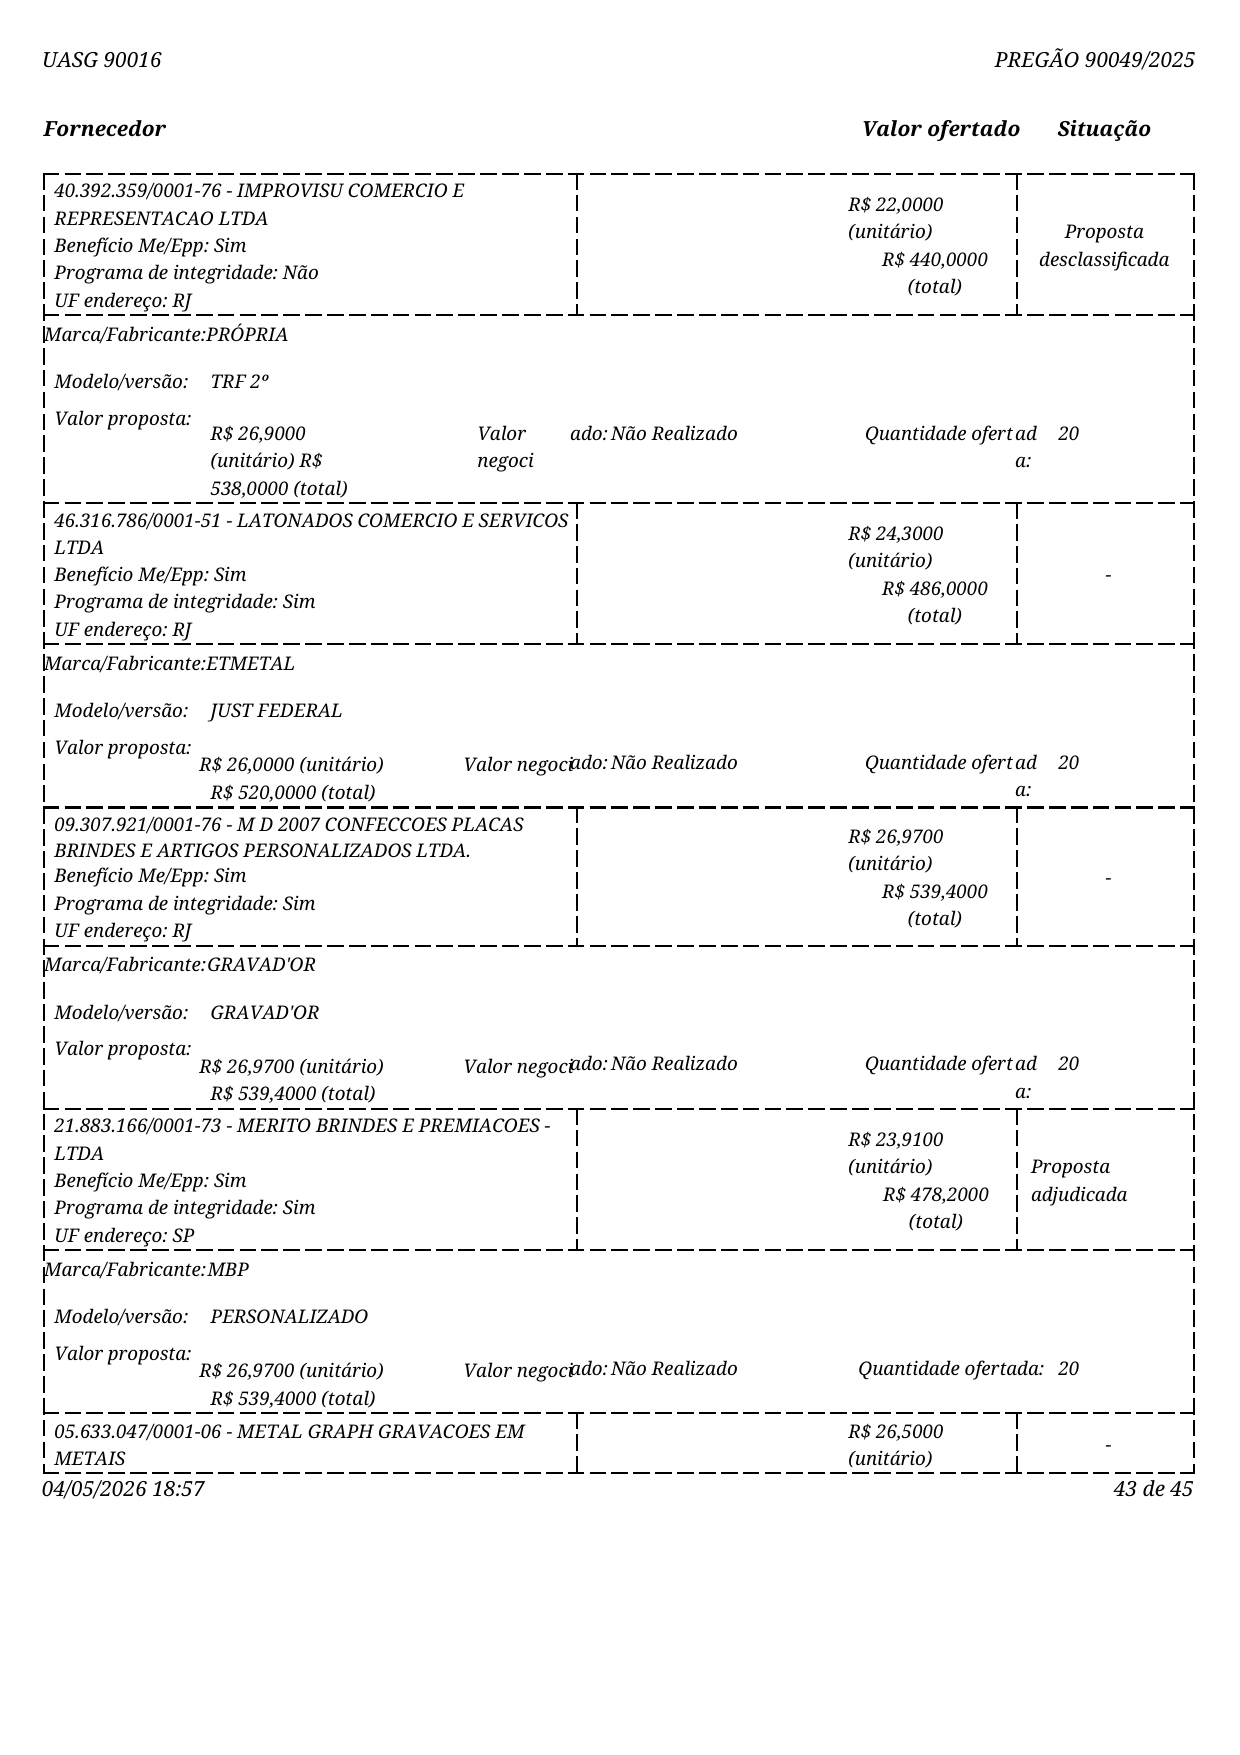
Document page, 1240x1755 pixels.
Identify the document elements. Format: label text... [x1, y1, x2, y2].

table_cell [1101, 643, 1194, 695]
table_cell - [1101, 806, 1194, 944]
table_cell [1017, 366, 1194, 415]
table_cell ada: [1017, 1046, 1048, 1108]
table_cell Modelo/versão: Valor proposta: [44, 1301, 199, 1412]
table_cell [577, 945, 848, 996]
table_cell R$ 26,9700 (unitário) Valor negoci R$ 539,4000 (total) [199, 1350, 577, 1412]
table_cell [577, 806, 848, 944]
table_cell GRAVAD'OR [199, 996, 577, 1046]
table_cell R$ 26,9700 (unitário) R$ 539,4000 (total) [848, 806, 1017, 944]
table_cell [848, 366, 1017, 415]
table_cell TRF 2º [199, 366, 477, 415]
table_cell [577, 695, 848, 744]
table_cell [848, 996, 1017, 1046]
table_cell ado: Não Realizado [577, 745, 848, 806]
table_cell [1101, 695, 1194, 744]
table_cell - [1101, 502, 1194, 643]
table_cell Valor negoci [477, 415, 577, 502]
table_cell [1017, 996, 1101, 1046]
table_header 40.392.359/0001-76 - IMPROVISU COMERCIO E REPRESENTACAO LTDA Benefício Me/Epp: Sim Programa de integridade: Não UF endereço: RJ [44, 173, 477, 314]
table_cell ada: [1017, 415, 1048, 502]
table_cell R$ 26,5000 (unitário) [848, 1412, 1017, 1472]
table_cell [848, 1301, 1194, 1350]
table_cell R$ 26,9000 (unitário) R$ 538,0000 (total) [199, 415, 477, 502]
table_cell 05.633.047/0001-06 - METAL GRAPH GRAVACOES EM METAIS [44, 1412, 577, 1472]
table_cell [1101, 945, 1194, 996]
table_cell Marca/Fabricante: PRÓPRIA [44, 314, 477, 366]
table_cell [1017, 314, 1194, 366]
table_cell R$ 26,0000 (unitário) Valor negoci R$ 520,0000 (total) [199, 745, 577, 806]
table_cell [577, 1249, 848, 1301]
table_cell ado: Não Realizado [577, 1350, 848, 1412]
table_cell Marca/Fabricante: MBP [44, 1249, 577, 1301]
table_cell Marca/Fabricante: ETMETAL [44, 643, 577, 695]
table_cell [577, 1301, 848, 1350]
table_cell Proposta adjudicada [1017, 1108, 1194, 1249]
table_cell Marca/Fabricante: GRAVAD'OR [44, 945, 577, 996]
table_cell 21.883.166/0001-73 - MERITO BRINDES E PREMIACOES - LTDA Benefício Me/Epp: Sim Programa de integridade: Sim UF endereço: SP [44, 1108, 577, 1249]
table_cell [577, 314, 848, 366]
table_header [477, 173, 577, 314]
table_cell [577, 366, 848, 415]
table_cell ada: [1017, 745, 1048, 806]
table_cell Modelo/versão: Valor proposta: [44, 996, 199, 1108]
table_cell [848, 314, 1017, 366]
table_cell [848, 945, 1017, 996]
table_cell R$ 26,9700 (unitário) Valor negoci R$ 539,4000 (total) [199, 1046, 577, 1108]
table_header Proposta desclassificada [1017, 173, 1194, 314]
table_cell [848, 695, 1017, 744]
table_cell 09.307.921/0001-76 - M D 2007 CONFECCOES PLACAS BRINDES E ARTIGOS PERSONALIZADOS LTDA. Benefício Me/Epp: Sim Programa de integridade: Sim UF endereço: RJ [44, 806, 577, 944]
table_cell [1017, 643, 1101, 695]
table_cell 20 [1048, 1350, 1194, 1412]
table_cell Quantidade ofertada: [848, 1350, 1048, 1412]
table_cell - [1101, 1412, 1194, 1472]
table_cell [1101, 745, 1194, 806]
table_cell [477, 366, 577, 415]
table_cell [848, 1249, 1194, 1301]
table_cell Modelo/versão: Valor proposta: [44, 366, 199, 502]
table_cell [477, 314, 577, 366]
table_cell [577, 996, 848, 1046]
table_header R$ 22,0000 (unitário) R$ 440,0000 (total) [848, 173, 1017, 314]
table_cell [1017, 945, 1101, 996]
table_cell Quantidade ofert [848, 415, 1017, 502]
table_cell PERSONALIZADO [199, 1301, 577, 1350]
table_cell [1017, 1412, 1101, 1472]
table_cell R$ 23,9100 (unitário) R$ 478,2000 (total) [848, 1108, 1017, 1249]
table_cell Modelo/versão: Valor proposta: [44, 695, 199, 806]
table_cell JUST FEDERAL [199, 695, 577, 744]
table_cell 20 [1048, 1046, 1101, 1108]
table_cell R$ 24,3000 (unitário) R$ 486,0000 (total) [848, 502, 1017, 643]
table_cell [1017, 695, 1101, 744]
table_cell Quantidade ofert [848, 1046, 1017, 1108]
table_cell [1017, 502, 1101, 643]
table_cell [577, 502, 848, 643]
table_cell [577, 1412, 848, 1472]
table_cell Quantidade ofert [848, 745, 1017, 806]
table_cell [1101, 996, 1194, 1046]
table_cell [577, 1108, 848, 1249]
table_cell ado: Não Realizado [577, 415, 848, 502]
table_cell [577, 643, 848, 695]
table_cell [848, 643, 1017, 695]
table_header [577, 173, 848, 314]
table_cell [1017, 806, 1101, 944]
table_cell 46.316.786/0001-51 - LATONADOS COMERCIO E SERVICOS LTDA Benefício Me/Epp: Sim Programa de integridade: Sim UF endereço: RJ [44, 502, 577, 643]
table_cell ado: Não Realizado [577, 1046, 848, 1108]
table_cell 20 [1048, 745, 1101, 806]
table_cell [1101, 1046, 1194, 1108]
table_cell 20 [1048, 415, 1194, 502]
